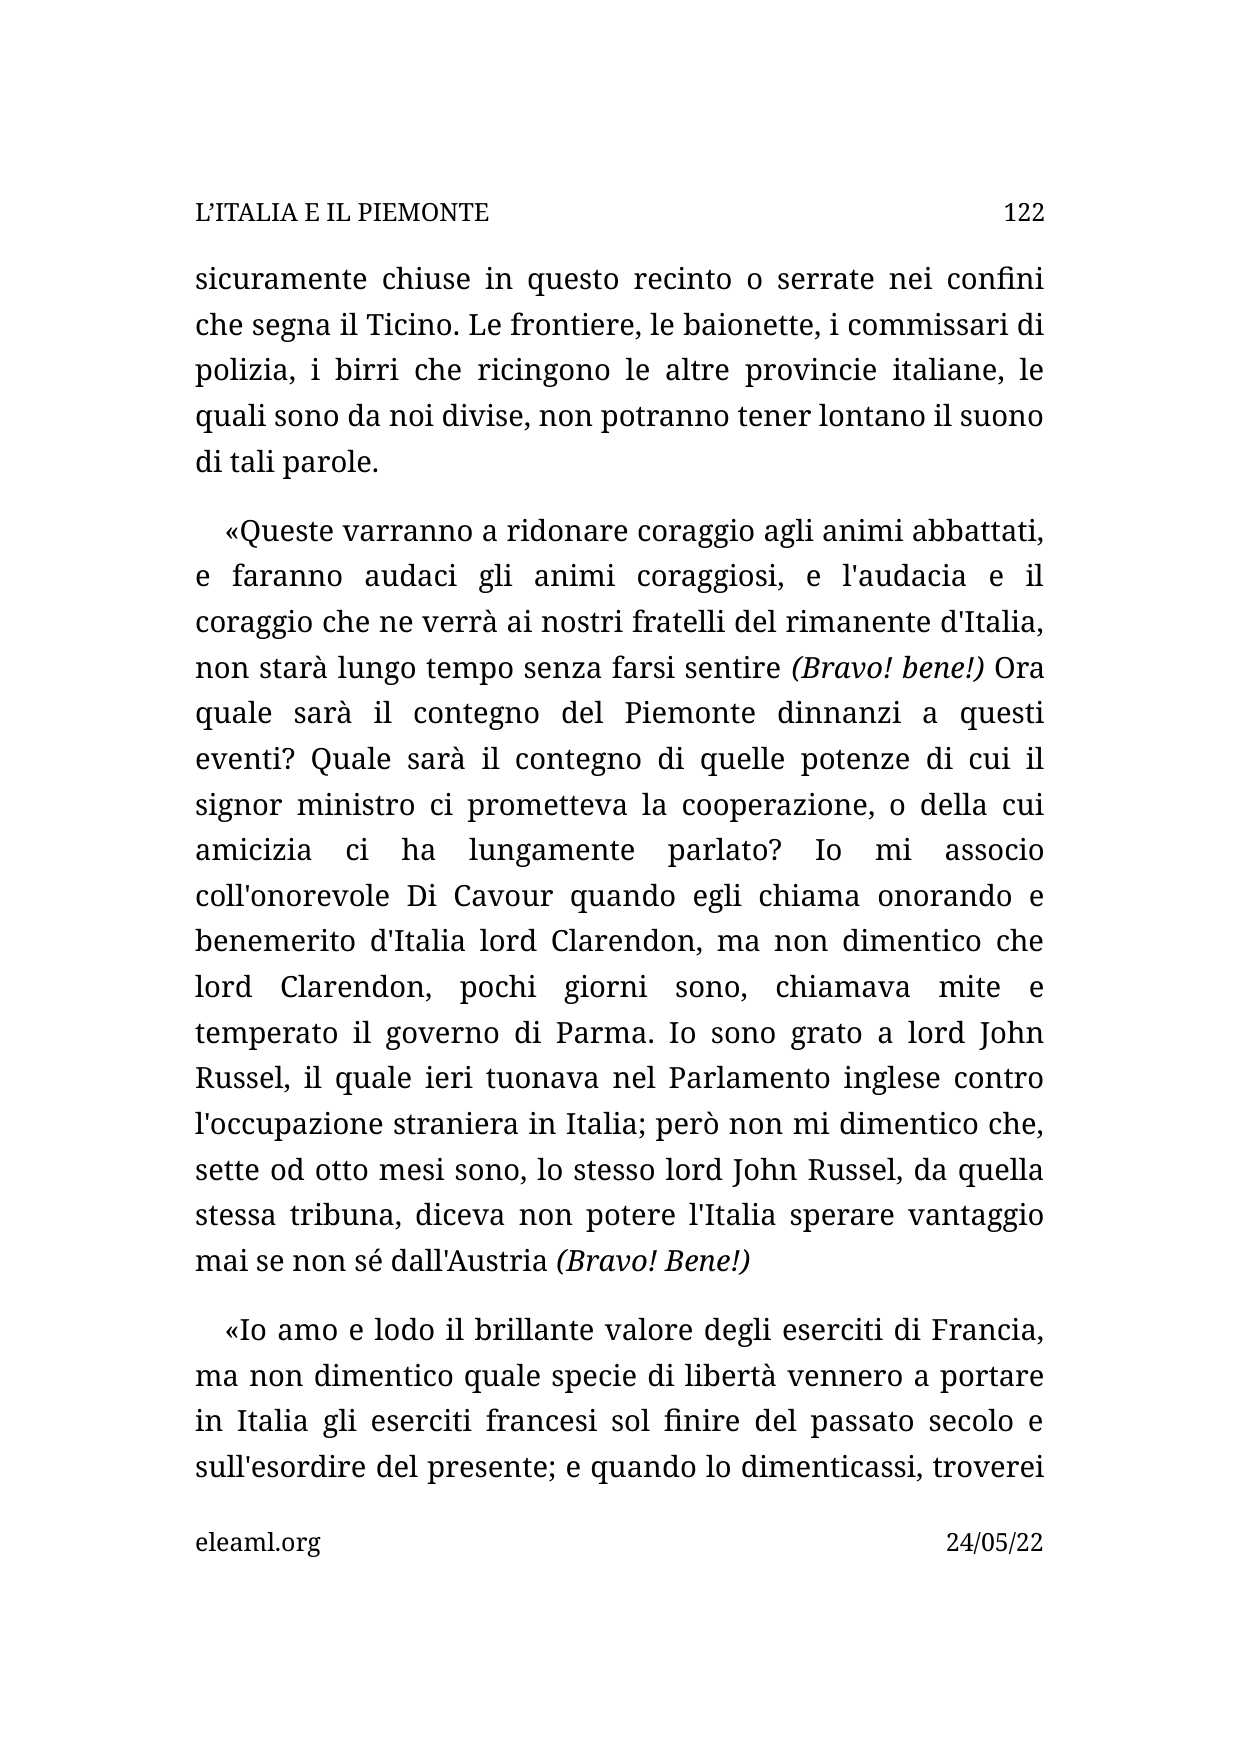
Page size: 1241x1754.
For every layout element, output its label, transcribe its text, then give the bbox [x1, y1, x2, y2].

text «Queste varranno a ridonare coraggio agli animi abbattati, e faranno audaci gli animi coraggiosi, e l'audacia e il coraggio che ne verrà ai nostri fratelli del rimanente d'Italia, non starà lungo tempo senza farsi sentire (Bravo! bene!) Ora quale sarà il contegno del Piemonte dinnanzi a questi eventi? Quale sarà il contegno di quelle potenze di cui il signor ministro ci prometteva la cooperazione, o della cui amicizia ci ha lungamente parlato? Io mi associo coll'onorevole Di Cavour quando egli chiama onorando e benemerito d'Italia lord Clarendon, ma non dimentico che lord Clarendon, pochi giorni sono, chiamava mite e temperato il governo di Parma. Io sono grato a lord John Russel, il quale ieri tuonava nel Parlamento inglese contro l'occupazione straniera in Italia; però non mi dimentico che, sette od otto mesi sono, lo stesso lord John Russel, da quella stessa tribuna, diceva non potere l'Italia sperare vantaggio mai se non sé dall'Austria (Bravo! Bene!) [195, 510, 1045, 1280]
text «Io amo e lodo il brillante valore degli eserciti di Francia, ma non dimentico quale specie di libertà vennero a portare in Italia gli eserciti francesi sol finire del passato secolo e sull'esordire del presente; e quando lo dimenticassi, troverei [195, 1309, 1045, 1486]
text sicuramente chiuse in questo recinto o serrate nei confini che segna il Ticino. Le frontiere, le baionette, i commissari di polizia, i birri che ricingono le altre provincie italiane, le quali sono da noi divise, non potranno tener lontano il suono di tali parole. [195, 258, 1045, 481]
